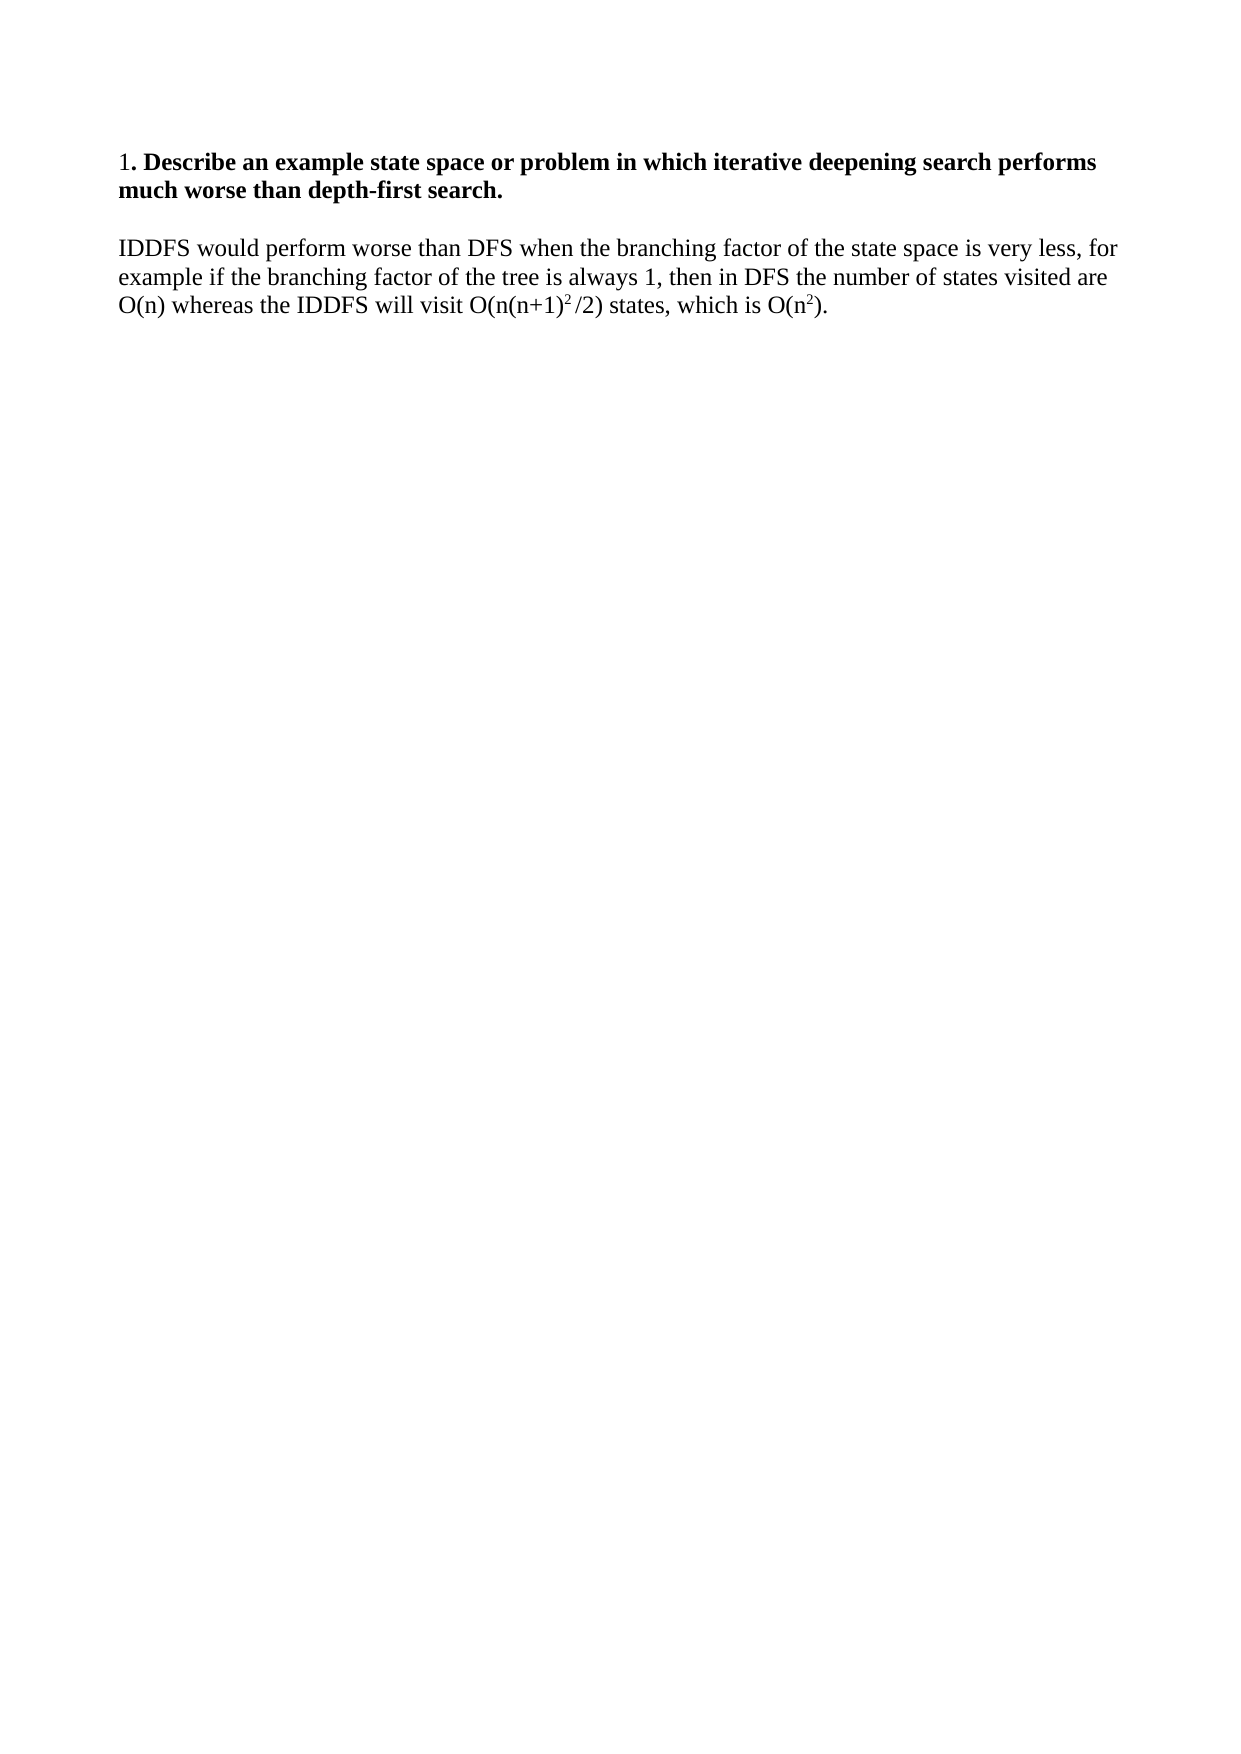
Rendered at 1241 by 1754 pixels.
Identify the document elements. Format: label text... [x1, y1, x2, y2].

text 1. Describe an example state space or problem in which iterative deepening search performs much worse than depth-first search. [118, 147, 1122, 204]
text IDDFS would perform worse than DFS when the branching factor of the state space is very less, for example if the branching factor of the tree is always 1, then in DFS the number of states visited are O(n) whereas the IDDFS will visit O(n(n+1)2 /2) states, which is O(n2). [118, 233, 1122, 319]
